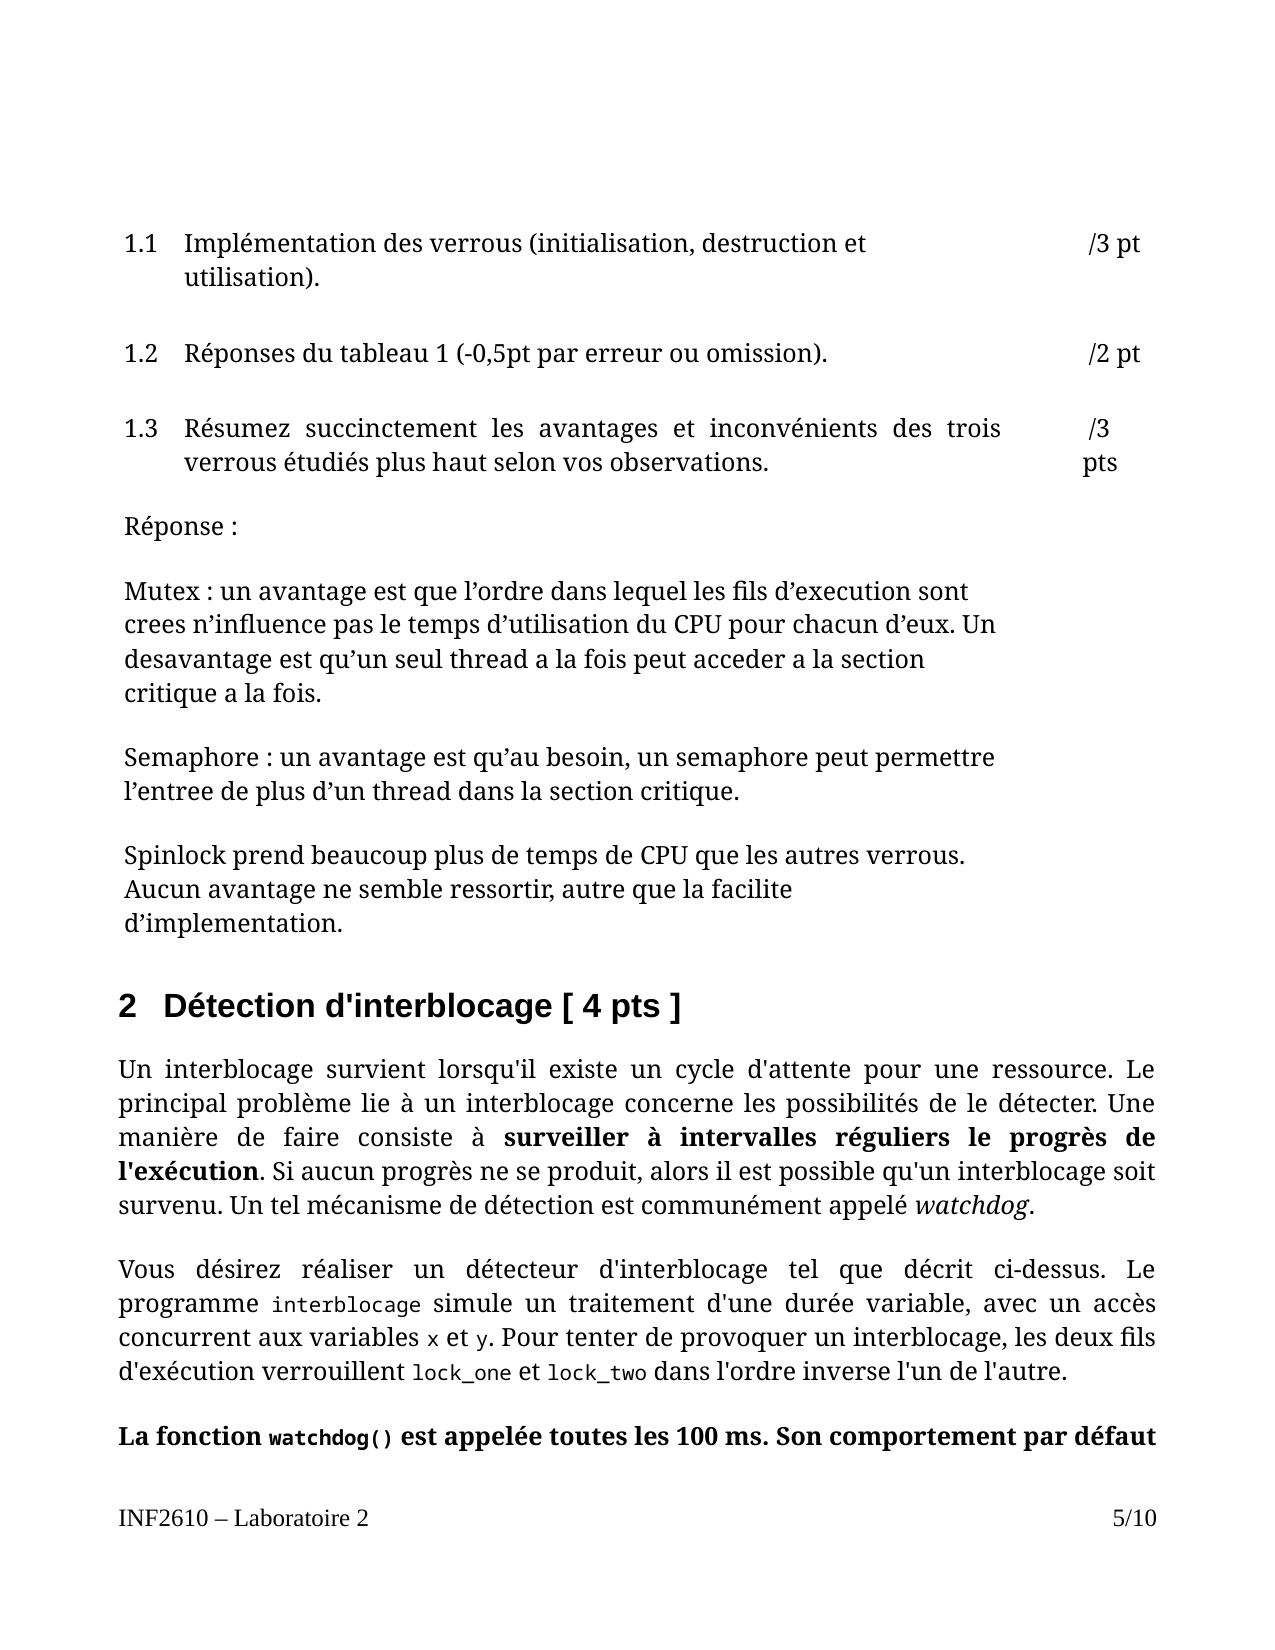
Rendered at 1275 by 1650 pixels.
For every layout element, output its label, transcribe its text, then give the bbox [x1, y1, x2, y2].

text Un interblocage survient lorsqu'il existe un cycle d'attente pour une ressource. Le principal problème lie à un interblocage concerne les possibilités de le détecter. Une manière de faire consiste à surveiller à intervalles réguliers le progrès de l'exécution. Si aucun progrès ne se produit, alors il est possible qu'un interblocage soit survenu. Un tel mécanisme de détection est communément appelé watchdog. [118, 1052, 1157, 1222]
table_header Implémentation des verrous (initialisation, destruction et utilisation). [118, 205, 1007, 315]
subtitle Détection d'interblocage [ 4 pts ] [118, 985, 1157, 1024]
table_header [1008, 205, 1077, 315]
text Vous désirez réaliser un détecteur d'interblocage tel que décrit ci-dessus. Le programme interblocage simule un traitement d'une durée variable, avec un accès concurrent aux variables x et y. Pour tenter de provoquer un interblocage, les deux fils d'exécution verrouillent lock_one et lock_two dans l'ordre inverse l'un de l'autre. [118, 1252, 1157, 1388]
table_cell [1008, 315, 1077, 390]
table_cell Réponses du tableau 1 (-0,5pt par erreur ou omission). [118, 315, 1007, 390]
table_cell Résumez succinctement les avantages et inconvénients des trois verrous étudiés plus haut selon vos observations. Réponse : Mutex : un avantage est que l’ordre dans lequel les fils d’execution sont crees n’influence pas le temps d’utilisation du CPU pour chacun d’eux. Un desavantage est qu’un seul thread a la fois peut acceder a la section critique a la fois. Semaphore : un avantage est qu’au besoin, un semaphore peut permettre l’entree de plus d’un thread dans la section critique. Spinlock prend beaucoup plus de temps de CPU que les autres verrous. Aucun avantage ne semble ressortir, autre que la facilite d’implementation. [118, 390, 1007, 960]
table_header /3 pt [1077, 205, 1157, 315]
table_cell /3 pts [1077, 390, 1157, 960]
text La fonction watchdog() est appelée toutes les 100 ms. Son comportement par défaut [118, 1418, 1157, 1452]
table_cell [1008, 390, 1077, 960]
table_cell /2 pt [1077, 315, 1157, 390]
